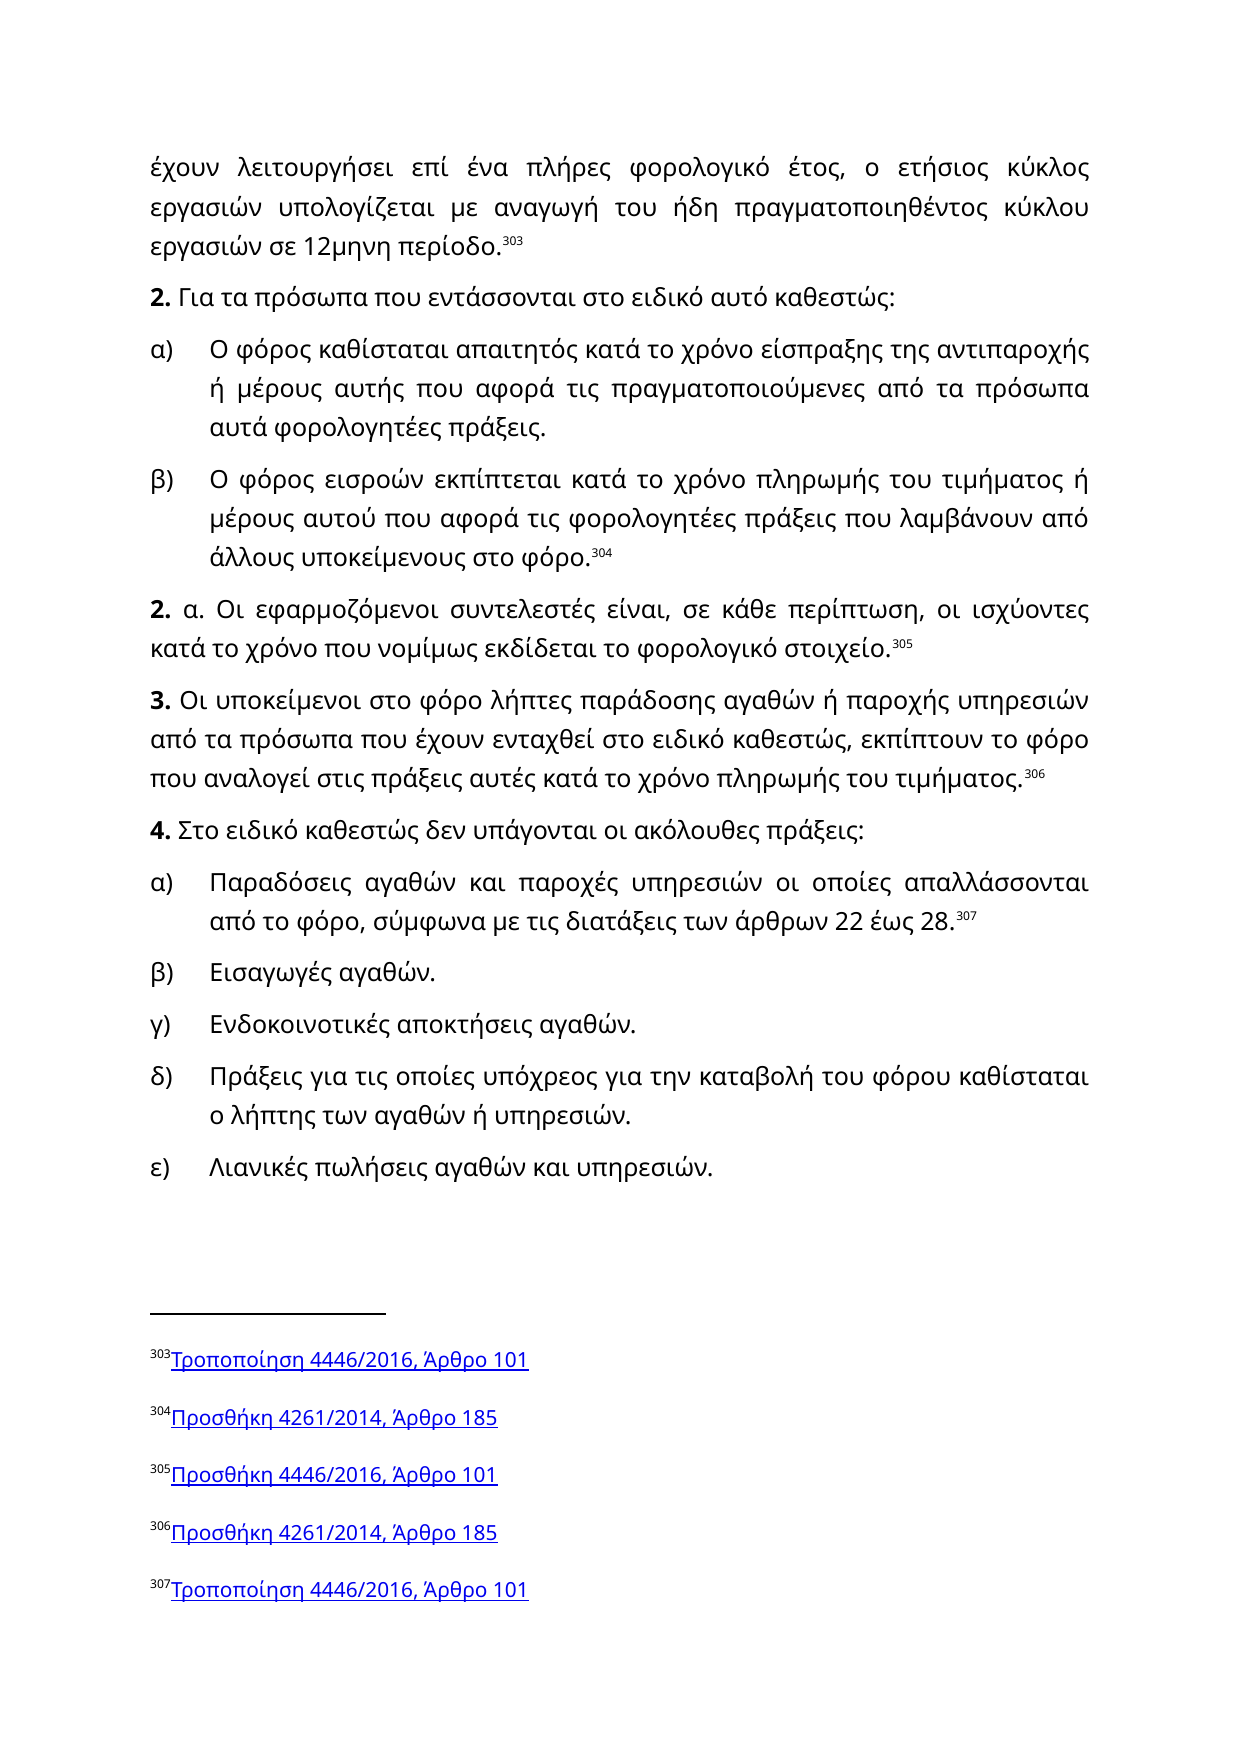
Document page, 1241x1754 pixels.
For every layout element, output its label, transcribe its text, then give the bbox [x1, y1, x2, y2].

text 2. Για τα πρόσωπα που εντάσσονται στο ειδικό αυτό καθεστώς: [150, 280, 1090, 314]
text Τροποποίηση 4446/2016, Άρθρο 101 [150, 1345, 1090, 1373]
list γ) Ενδοκοινοτικές αποκτήσεις αγαθών. [150, 1007, 1090, 1041]
text 4. Στο ειδικό καθεστώς δεν υπάγονται οι ακόλουθες πράξεις: [150, 812, 1090, 847]
text Προσθήκη 4261/2014, Άρθρο 185 [150, 1518, 1090, 1546]
text Προσθήκη 4261/2014, Άρθρο 185 [150, 1403, 1090, 1431]
list α) Παραδόσεις αγαθών και παροχές υπηρεσιών οι οποίες απαλλάσσονται από το φόρο, σύμφωνα με τις διατάξεις των άρθρων 22 έως 28. [150, 864, 1090, 937]
list ε) Λιανικές πωλήσεις αγαθών και υπηρεσιών. [150, 1149, 1090, 1183]
list α) Ο φόρος καθίσταται απαιτητός κατά το χρόνο είσπραξης της αντιπαροχής ή μέρους αυτής που αφορά τις πραγματοποιούμενες από τα πρόσωπα αυτά φορολογητέες πράξεις. [150, 332, 1090, 444]
text Τροποποίηση 4446/2016, Άρθρο 101 [150, 1576, 1090, 1604]
list β) Ο φόρος εισροών εκπίπτεται κατά το χρόνο πληρωμής του τιμήματος ή μέρους αυτού που αφορά τις φορολογητέες πράξεις που λαμβάνουν από άλλους υποκείμενους στο φόρο. [150, 462, 1090, 574]
text 3. Οι υποκείμενοι στο φόρο λήπτες παράδοσης αγαθών ή παροχής υπηρεσιών από τα πρόσωπα που έχουν ενταχθεί στο ειδικό καθεστώς, εκπίπτουν το φόρο που αναλογεί στις πράξεις αυτές κατά το χρόνο πληρωμής του τιμήματος. [150, 682, 1090, 795]
text Προσθήκη 4446/2016, Άρθρο 101 [150, 1460, 1090, 1489]
text 2. α. Οι εφαρμοζόμενοι συντελεστές είναι, σε κάθε περίπτωση, οι ισχύοντες κατά το χρόνο που νομίμως εκδίδεται το φορολογικό στοιχείο. [150, 592, 1090, 665]
list β) Εισαγωγές αγαθών. [150, 955, 1090, 989]
list δ) Πράξεις για τις οποίες υπόχρεος για την καταβολή του φόρου καθίσταται ο λήπτης των αγαθών ή υπηρεσιών. [150, 1058, 1090, 1132]
text έχουν λειτουργήσει επί ένα πλήρες φορολογικό έτος, ο ετήσιος κύκλος εργασιών υπολογίζεται με αναγωγή του ήδη πραγματοποιηθέντος κύκλου εργασιών σε 12μηνη περίοδο. [150, 150, 1090, 262]
